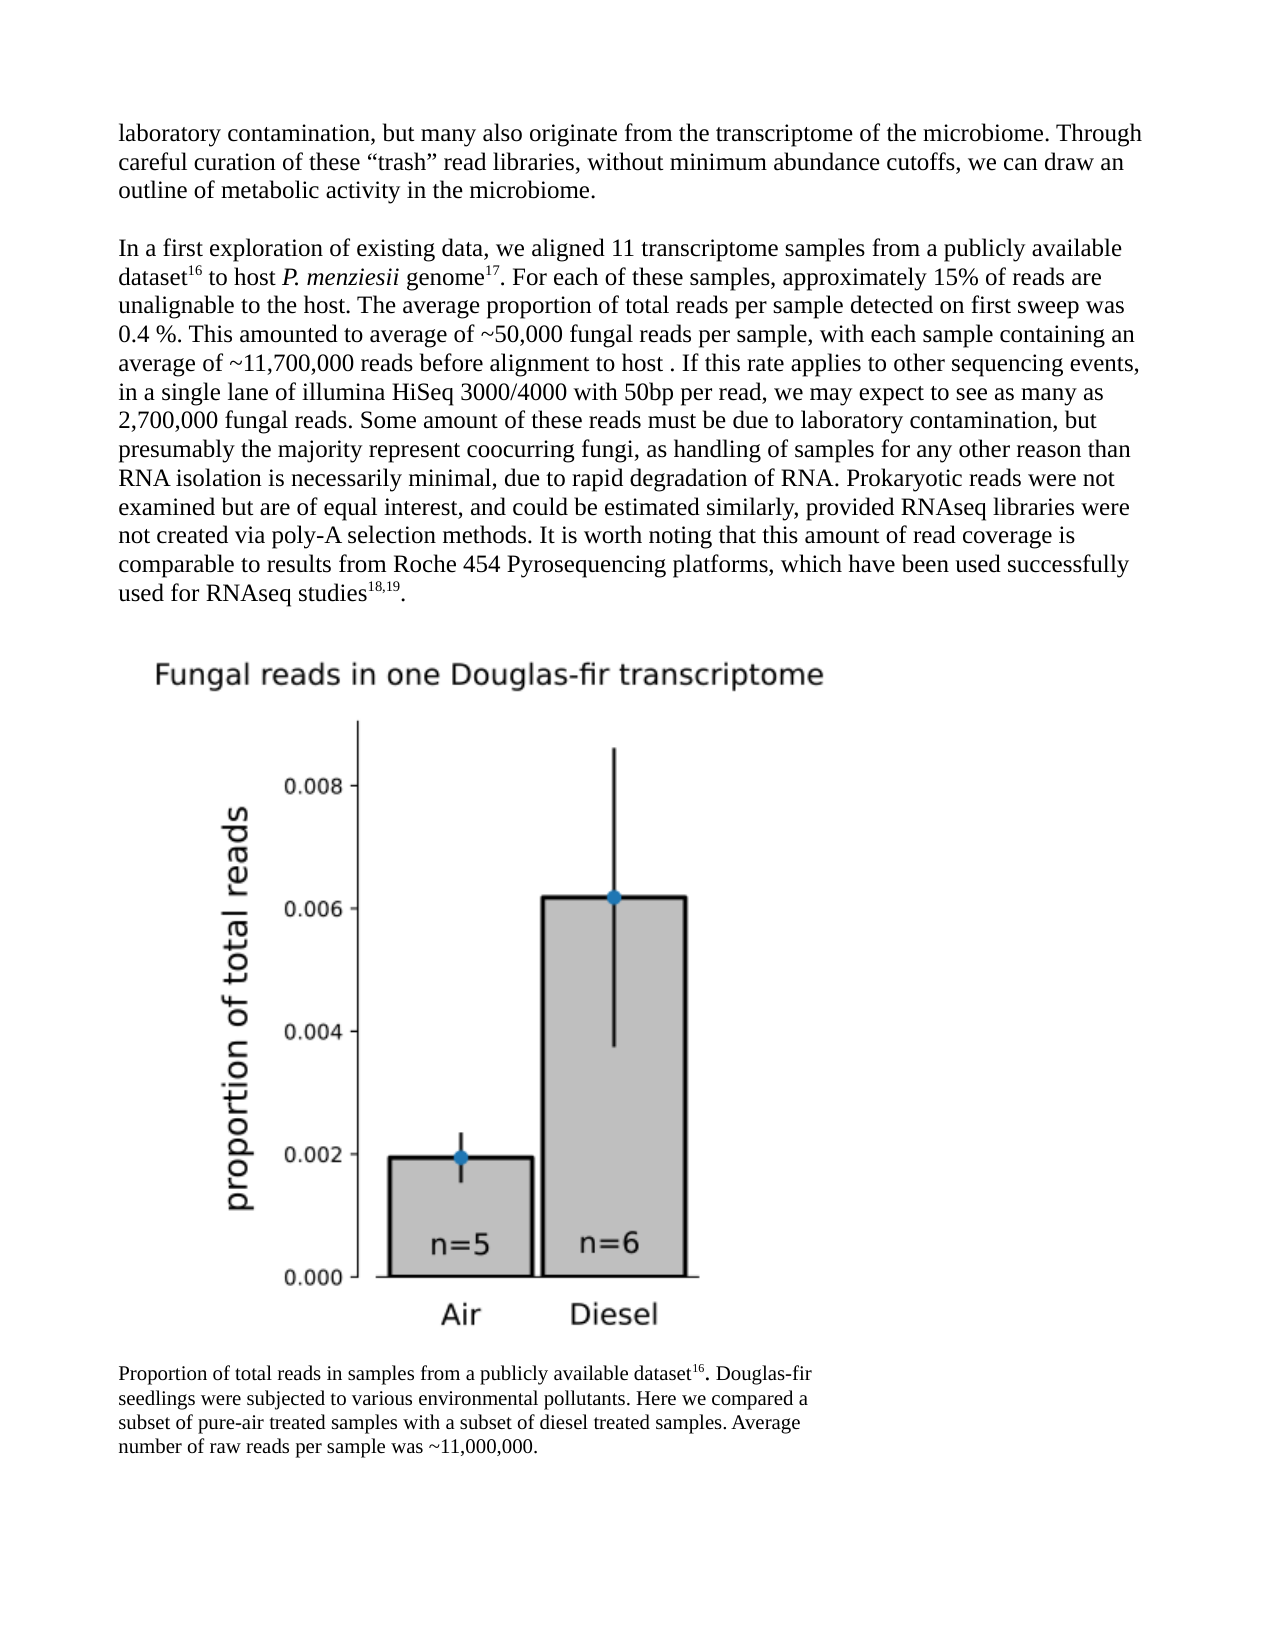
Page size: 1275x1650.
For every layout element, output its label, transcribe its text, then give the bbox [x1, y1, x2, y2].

text laboratory contamination, but many also originate from the transcriptome of the microbiome. Through careful curation of these “trash” read libraries, without minimum abundance cutoffs, we can draw an outline of metabolic activity in the microbiome. [118, 118, 1157, 204]
text number of raw reads per sample was ~11,000,000. [118, 1434, 1157, 1458]
text subset of pure-air treated samples with a subset of diesel treated samples. Average [118, 1410, 1157, 1434]
text seedlings were subjected to various environmental pollutants. Here we compared a [118, 1386, 1157, 1410]
text In a first exploration of existing data, we aligned 11 transcriptome samples from a publicly available dataset16 to host P. menziesii genome17. For each of these samples, approximately 15% of reads are unalignable to the host. The average proportion of total reads per sample detected on first sweep was 0.4 %. This amounted to average of ~50,000 fungal reads per sample, with each sample containing an average of ~11,700,000 reads before alignment to host . If this rate applies to other sequencing events, in a single lane of illumina HiSeq 3000/4000 with 50bp per read, we may expect to see as many as 2,700,000 fungal reads. Some amount of these reads must be due to laboratory contamination, but presumably the majority represent coocurring fungi, as handling of samples for any other reason than RNA isolation is necessarily minimal, due to rapid degradation of RNA. Prokaryotic reads were not examined but are of equal interest, and could be estimated similarly, provided RNAseq libraries were not created via poly-A selection methods. It is worth noting that this amount of read coverage is comparable to results from Roche 454 Pyrosequencing platforms, which have been used successfully used for RNAseq studies18,19. [118, 233, 1157, 607]
text Proportion of total reads in samples from a publicly available dataset16. Douglas-fir [118, 1357, 1157, 1386]
picture [118, 635, 853, 1358]
